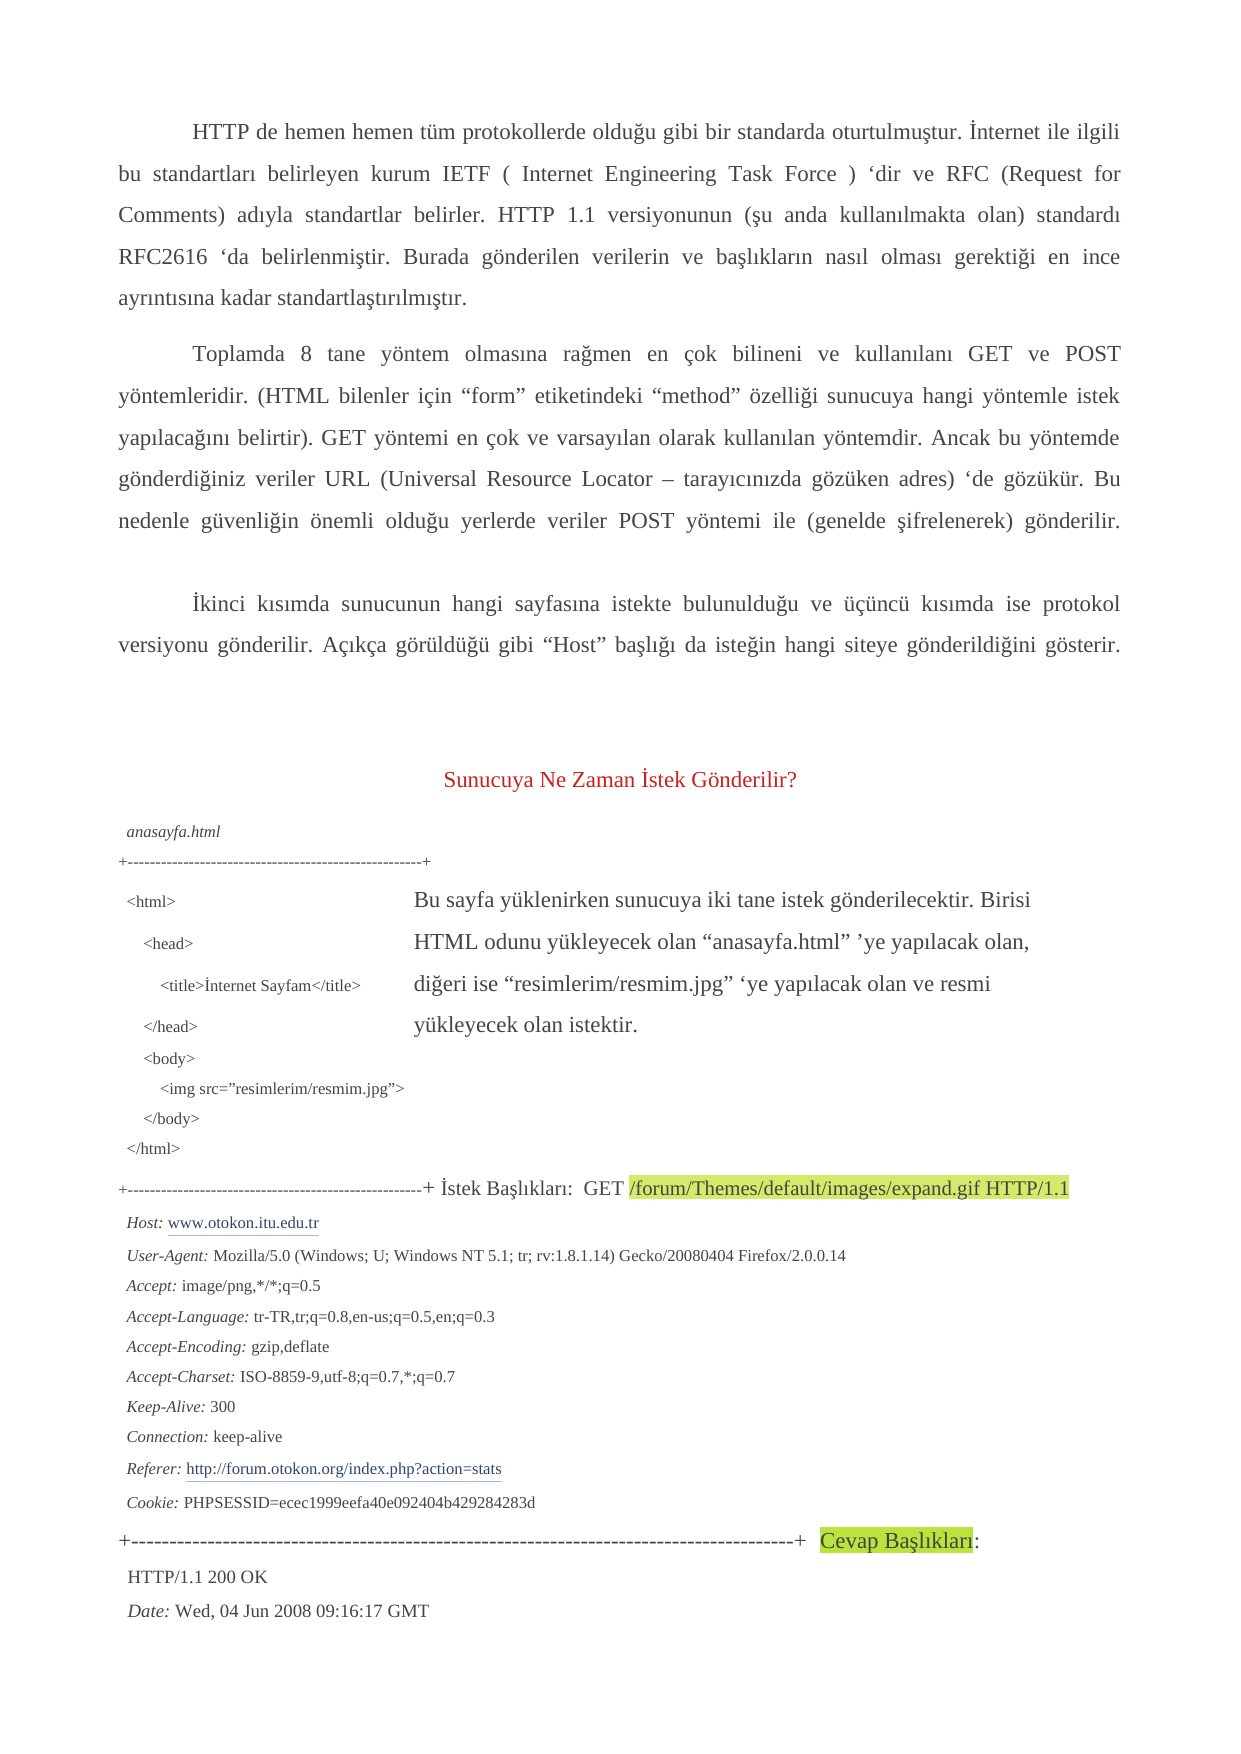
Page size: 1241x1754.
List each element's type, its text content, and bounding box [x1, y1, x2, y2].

text HTTP de hemen hemen tüm protokollerde olduğu gibi bir standarda oturtulmuştur. İnternet ile ilgili bu standartları belirleyen kurum IETF ( Internet Engineering Task Force ) ‘dir ve RFC (Request for Comments) adıyla standartlar belirler. HTTP 1.1 versiyonunun (şu anda kullanılmakta olan) standardı RFC2616 ‘da belirlenmiştir. Burada gönderilen verilerin ve başlıkların nasıl olması gerektiği en ince ayrıntısına kadar standartlaştırılmıştır. [118, 118, 1122, 311]
text Toplamda 8 tane yöntem olmasına rağmen en çok bilineni ve kullanılanı GET ve POST yöntemleridir. (HTML bilenler için “form” etiketindeki “method” özelliği sunucuya hangi yöntemle istek yapılacağını belirtir). GET yöntemi en çok ve varsayılan olarak kullanılan yöntemdir. Ancak bu yöntemde gönderdiğiniz veriler URL (Universal Resource Locator – tarayıcınızda gözüken adres) ‘de gözükür. Bu nedenle güvenliğin önemli olduğu yerlerde veriler POST yöntemi ile (genelde şifrelenerek) gönderilir. İkinci kısımda sunucunun hangi sayfasına istekte bulunulduğu ve üçüncü kısımda ise protokol versiyonu gönderilir. Açıkça görüldüğü gibi “Host” başlığı da isteğin hangi siteye gönderildiğini gösterir. [118, 341, 1122, 737]
text Sunucuya Ne Zaman İstek Gönderilir? [118, 766, 1122, 792]
text anasayfa.html +-----------------------------------------------------+ <html> Bu sayfa yüklenirken sunucuya iki tane istek gönderilecektir. Birisi <head> HTML odunu yükleyecek olan “anasayfa.html” ’ye yapılacak olan, <title>İnternet Sayfam</title> diğeri ise “resimlerim/resmim.jpg” ‘ye yapılacak olan ve resmi </head> yükleyecek olan istektir. <body> <img src=”resimlerim/resmim.jpg”> </body> </html> +-----------------------------------------------------+ İstek Başlıkları: GET /forum/Themes/default/images/expand.gif HTTP/1.1 Host: www.otokon.itu.edu.tr User-Agent: Mozilla/5.0 (Windows; U; Windows NT 5.1; tr; rv:1.8.1.14) Gecko/20080404 Firefox/2.0.0.14 Accept: image/png,*/*;q=0.5 Accept-Language: tr-TR,tr;q=0.8,en-us;q=0.5,en;q=0.3 Accept-Encoding: gzip,deflate Accept-Charset: ISO-8859-9,utf-8;q=0.7,*;q=0.7 Keep-Alive: 300 Connection: keep-alive Referer: http://forum.otokon.org/index.php?action=stats Cookie: PHPSESSID=ecec1999eefa40e092404b429284283d +---------------------------------------------------------------------------------------+ Cevap Başlıkları: HTTP/1.1 200 OK Date: Wed, 04 Jun 2008 09:16:17 GMT [118, 822, 1122, 1621]
